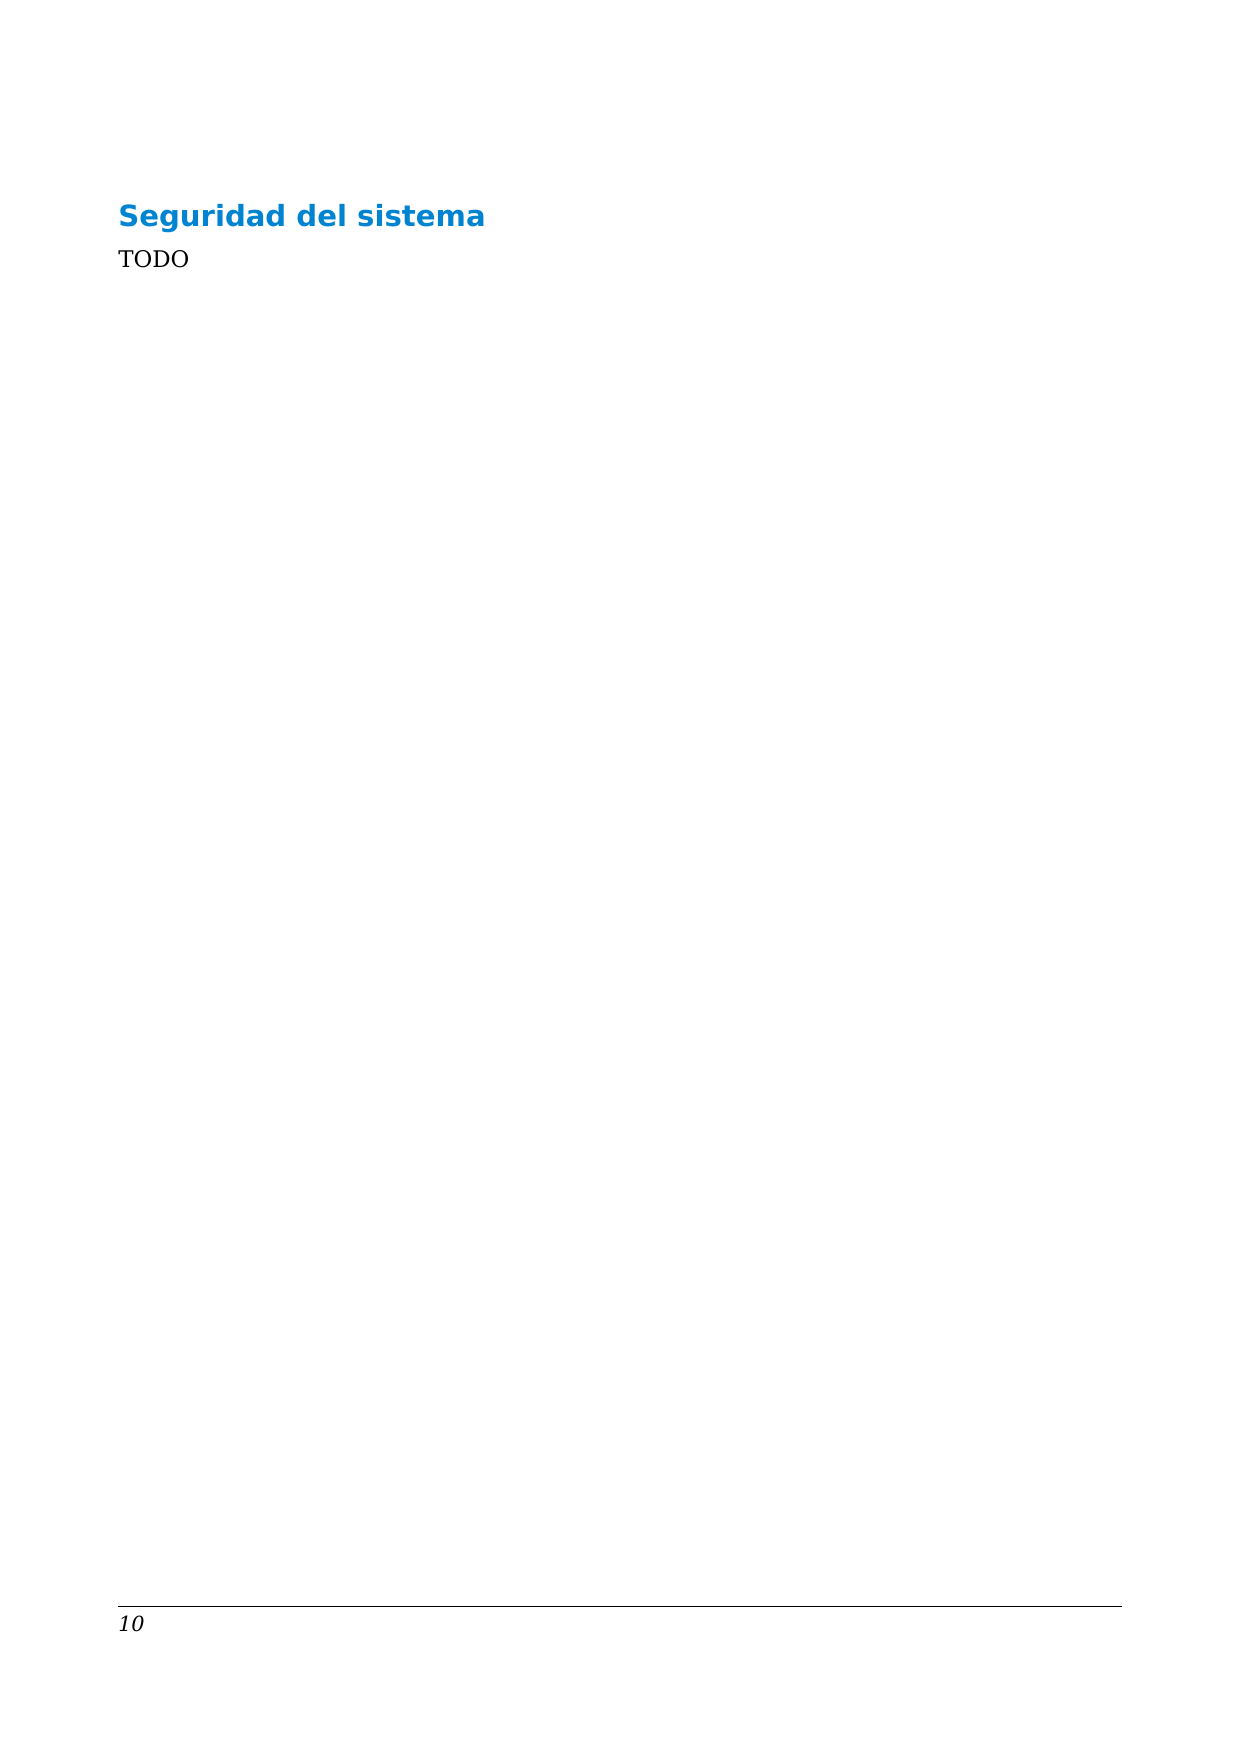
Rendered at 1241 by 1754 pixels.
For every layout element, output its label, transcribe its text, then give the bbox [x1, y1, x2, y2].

subtitle Seguridad del sistema [118, 200, 1122, 234]
text TODO [118, 246, 1122, 273]
